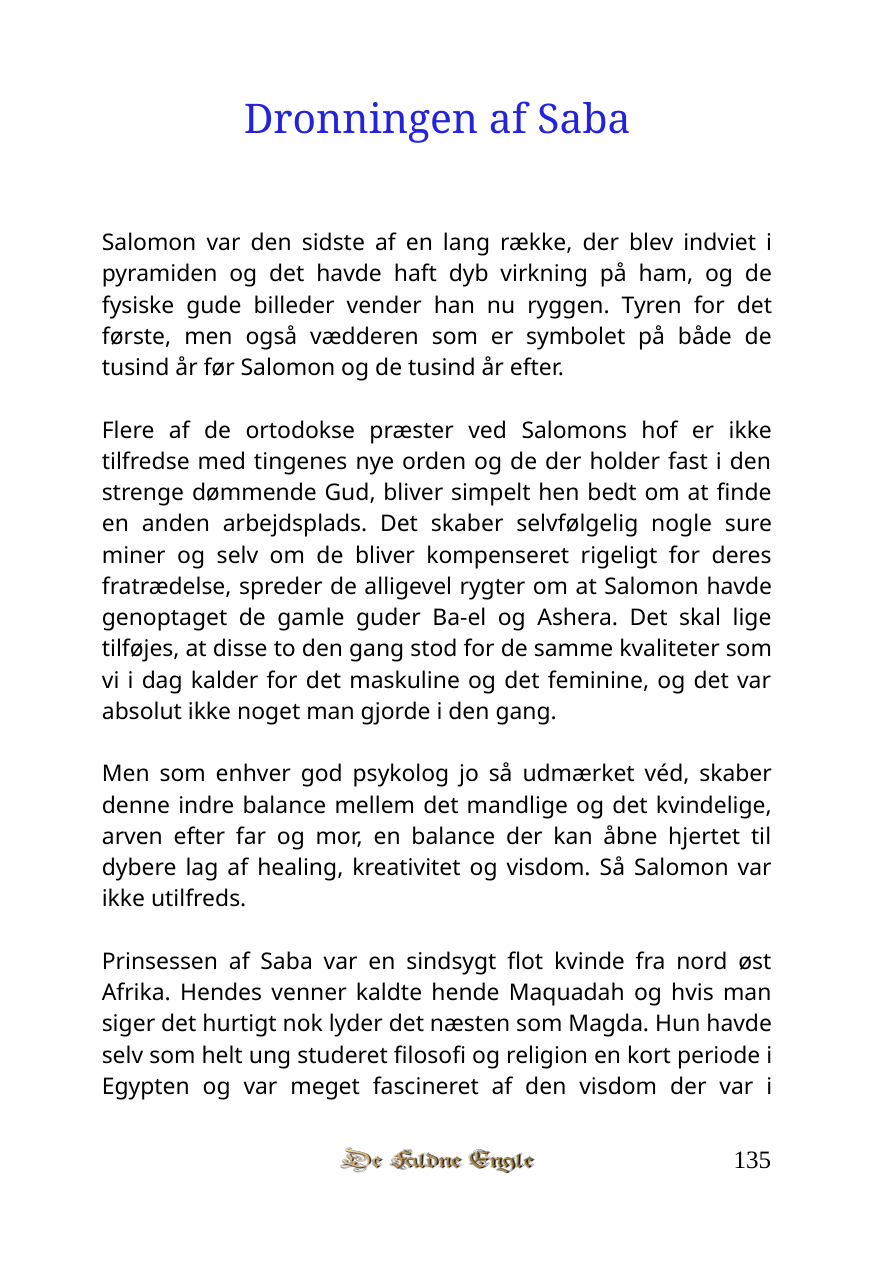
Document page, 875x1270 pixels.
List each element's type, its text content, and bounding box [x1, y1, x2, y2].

text Salomon var den sidste af en lang række, der blev indviet i pyramiden og det havde haft dyb virkning på ham, og de fysiske gude billeder vender han nu ryggen. Tyren for det første, men også vædderen som er symbolet på både de tusind år før Salomon og de tusind år efter. [102, 226, 772, 382]
picture [337, 1145, 537, 1175]
text Prinsessen af Saba var en sindsygt flot kvinde fra nord øst Afrika. Hendes venner kaldte hende Maquadah og hvis man siger det hurtigt nok lyder det næsten som Magda. Hun havde selv som helt ung studeret filosofi og religion en kort periode i Egypten og var meget fascineret af den visdom der var i [102, 945, 772, 1101]
text Flere af de ortodokse præster ved Salomons hof er ikke tilfredse med tingenes nye orden og de der holder fast i den strenge dømmende Gud, bliver simpelt hen bedt om at finde en anden arbejdsplads. Det skaber selvfølgelig nogle sure miner og selv om de bliver kompenseret rigeligt for deres fratrædelse, spreder de alligevel rygter om at Salomon havde genoptaget de gamle guder Ba-el og Ashera. Det skal lige tilføjes, at disse to den gang stod for de samme kvaliteter som vi i dag kalder for det maskuline og det feminine, og det var absolut ikke noget man gjorde i den gang. [102, 414, 772, 726]
subtitle Dronningen af Saba [102, 90, 772, 145]
text Men som enhver god psykolog jo så udmærket véd, skaber denne indre balance mellem det mandlige og det kvindelige, arven efter far og mor, en balance der kan åbne hjertet til dybere lag af healing, kreativitet og visdom. Så Salomon var ikke utilfreds. [102, 757, 772, 914]
